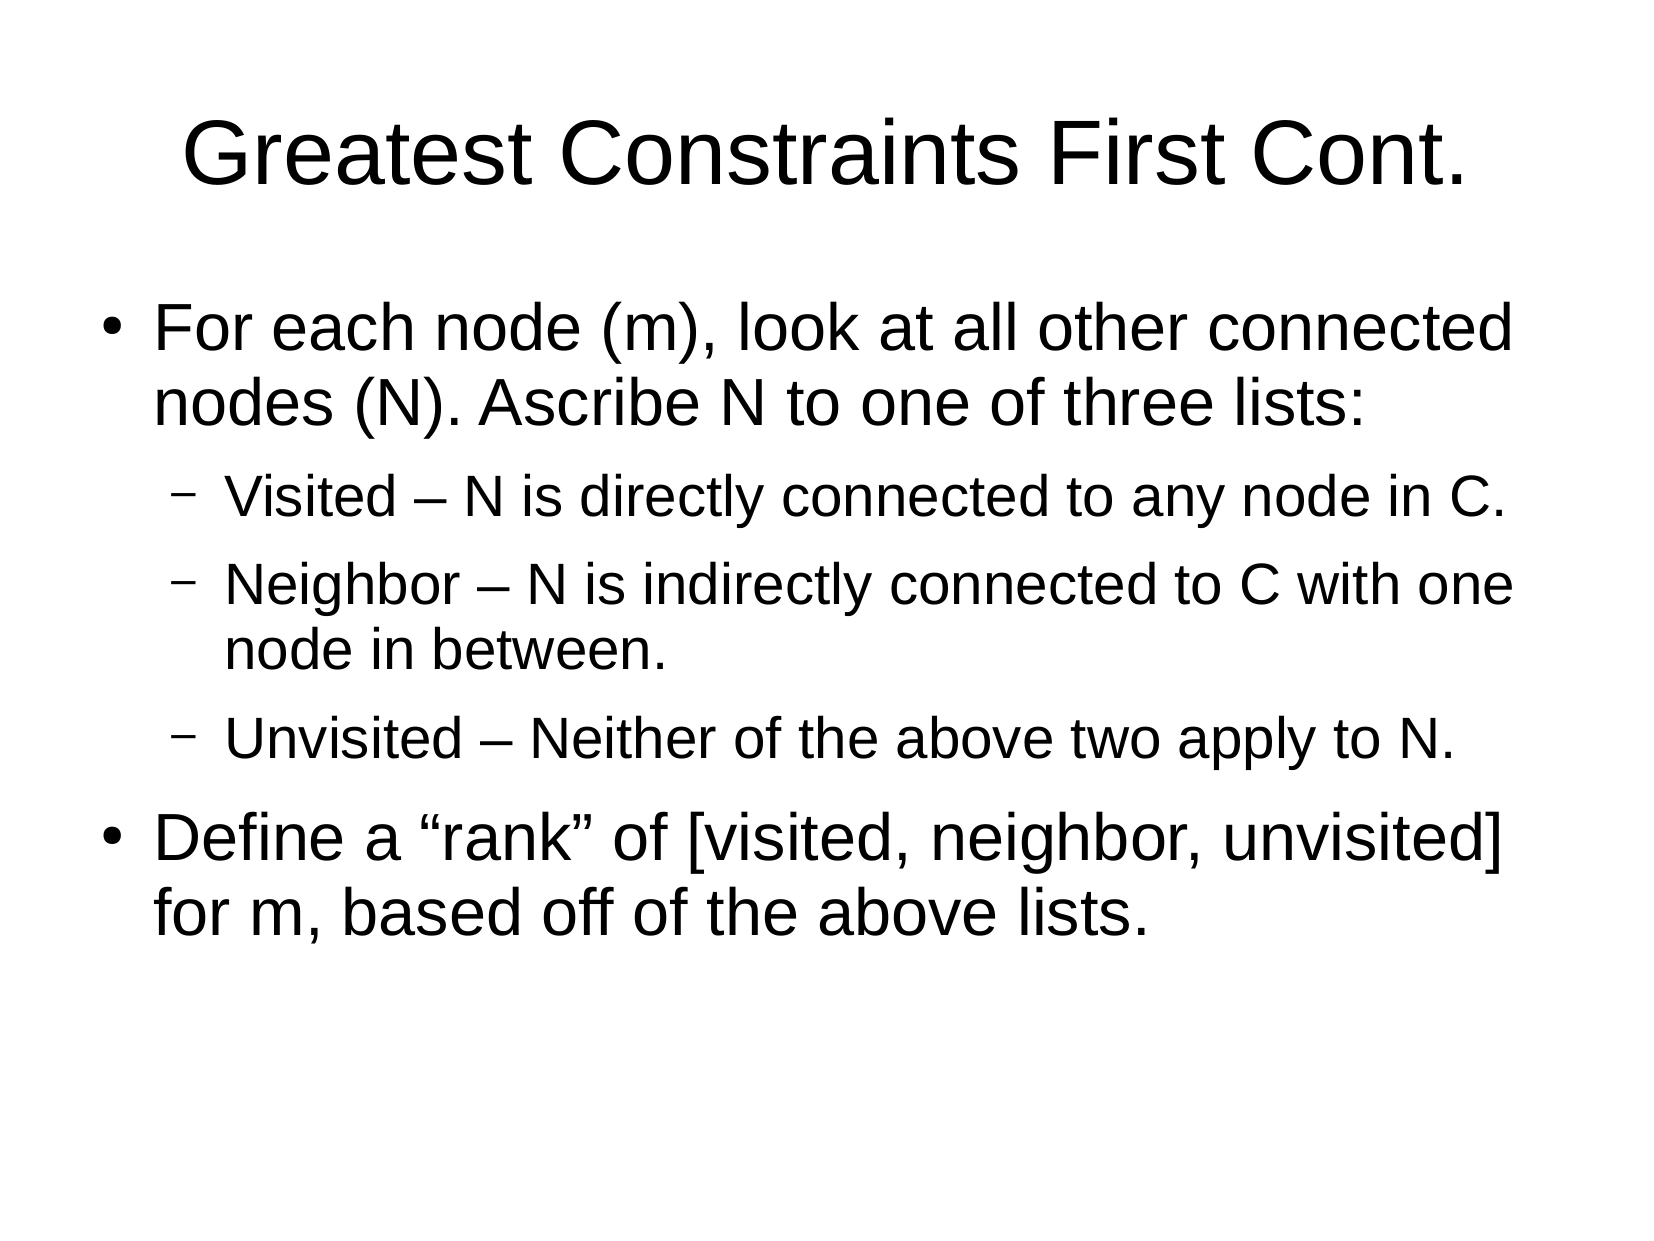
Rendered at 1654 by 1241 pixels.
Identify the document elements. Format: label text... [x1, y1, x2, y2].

list For each node (m), look at all other connected nodes (N). Ascribe N to one of three lists: Visited – N is directly connected to any node in C. Neighbor – N is indirectly connected to C with one node in between. Unvisited – Neither of the above two apply to N. Define a “rank” of [visited, neighbor, unvisited] for m, based off of the above lists. [82, 290, 1571, 1010]
title Greatest Constraints First Cont. [82, 49, 1571, 257]
